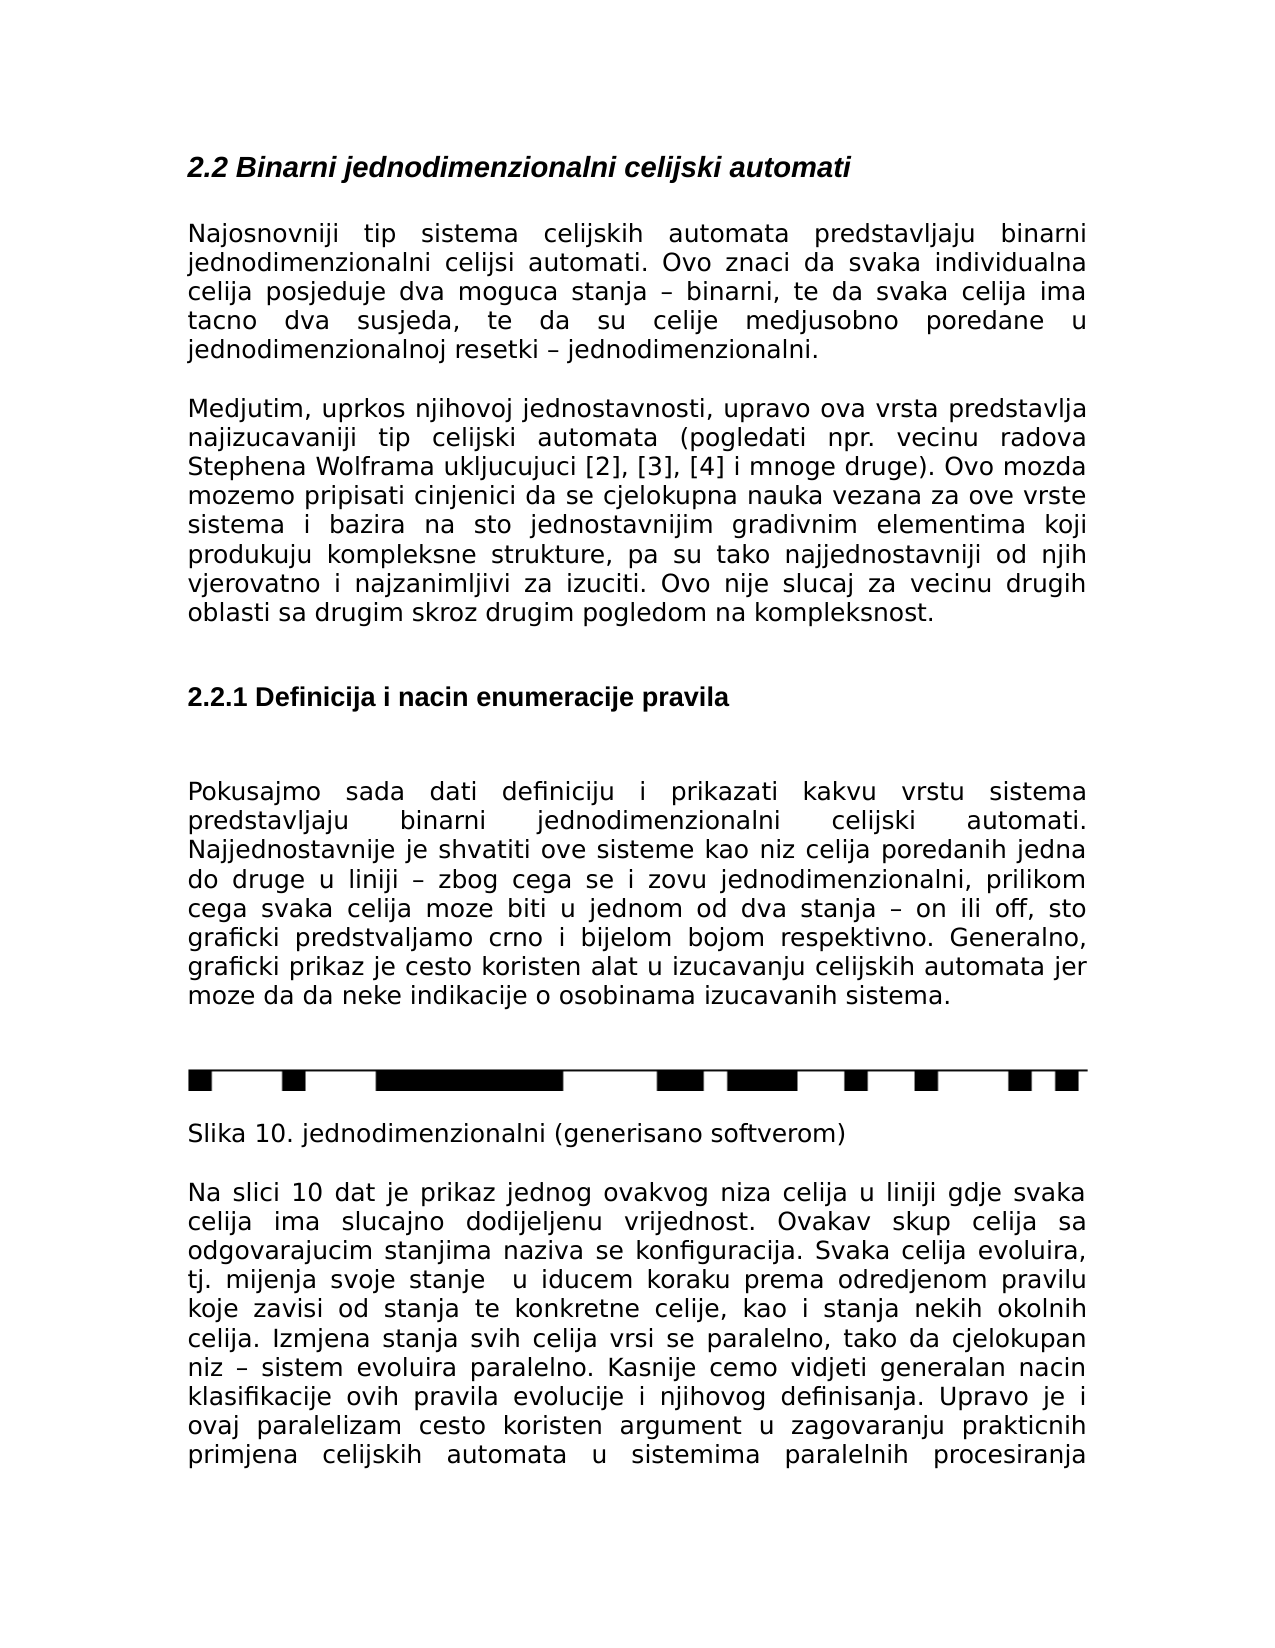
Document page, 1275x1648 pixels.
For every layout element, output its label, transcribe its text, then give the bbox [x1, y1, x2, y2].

text Slika 10. jednodimenzionalni (generisano softverom) [187, 1120, 1088, 1149]
subtitle 2.2.1 Definicija i nacin enumeracije pravila [187, 681, 1088, 713]
text Medjutim, uprkos njihovoj jednostavnosti, upravo ova vrsta predstavlja najizucavaniji tip celijski automata (pogledati npr. vecinu radova Stephena Wolframa ukljucujuci [2], [3], [4] i mnoge druge). Ovo mozda mozemo pripisati cinjenici da se cjelokupna nauka vezana za ove vrste sistema i bazira na sto jednostavnijim gradivnim elementima koji produkuju kompleksne strukture, pa su tako najjednostavniji od njih vjerovatno i najzanimljivi za izuciti. Ovo nije slucaj za vecinu drugih oblasti sa drugim skroz drugim pogledom na kompleksnost. [187, 394, 1088, 627]
picture [187, 1068, 1088, 1091]
text Najosnovniji tip sistema celijskih automata predstavljaju binarni jednodimenzionalni celijsi automati. Ovo znaci da svaka individualna celija posjeduje dva moguca stanja – binarni, te da svaka celija ima tacno dva susjeda, te da su celije medjusobno poredane u jednodimenzionalnoj resetki – jednodimenzionalni. [187, 219, 1088, 365]
text Pokusajmo sada dati definiciju i prikazati kakvu vrstu sistema predstavljaju binarni jednodimenzionalni celijski automati. Najjednostavnije je shvatiti ove sisteme kao niz celija poredanih jedna do druge u liniji – zbog cega se i zovu jednodimenzionalni, prilikom cega svaka celija moze biti u jednom od dva stanja – on ili off, sto graficki predstvaljamo crno i bijelom bojom respektivno. Generalno, graficki prikaz je cesto koristen alat u izucavanju celijskih automata jer moze da da neke indikacije o osobinama izucavanih sistema. [187, 777, 1088, 1011]
text Na slici 10 dat je prikaz jednog ovakvog niza celija u liniji gdje svaka celija ima slucajno dodijeljenu vrijednost. Ovakav skup celija sa odgovarajucim stanjima naziva se konfiguracija. Svaka celija evoluira, tj. mijenja svoje stanje u iducem koraku prema odredjenom pravilu koje zavisi od stanja te konkretne celije, kao i stanja nekih okolnih celija. Izmjena stanja svih celija vrsi se paralelno, tako da cjelokupan niz – sistem evoluira paralelno. Kasnije cemo vidjeti generalan nacin klasifikacije ovih pravila evolucije i njihovog definisanja. Upravo je i ovaj paralelizam cesto koristen argument u zagovaranju prakticnih primjena celijskih automata u sistemima paralelnih procesiranja [187, 1178, 1088, 1470]
subtitle 2.2 Binarni jednodimenzionalni celijski automati [187, 150, 1088, 183]
